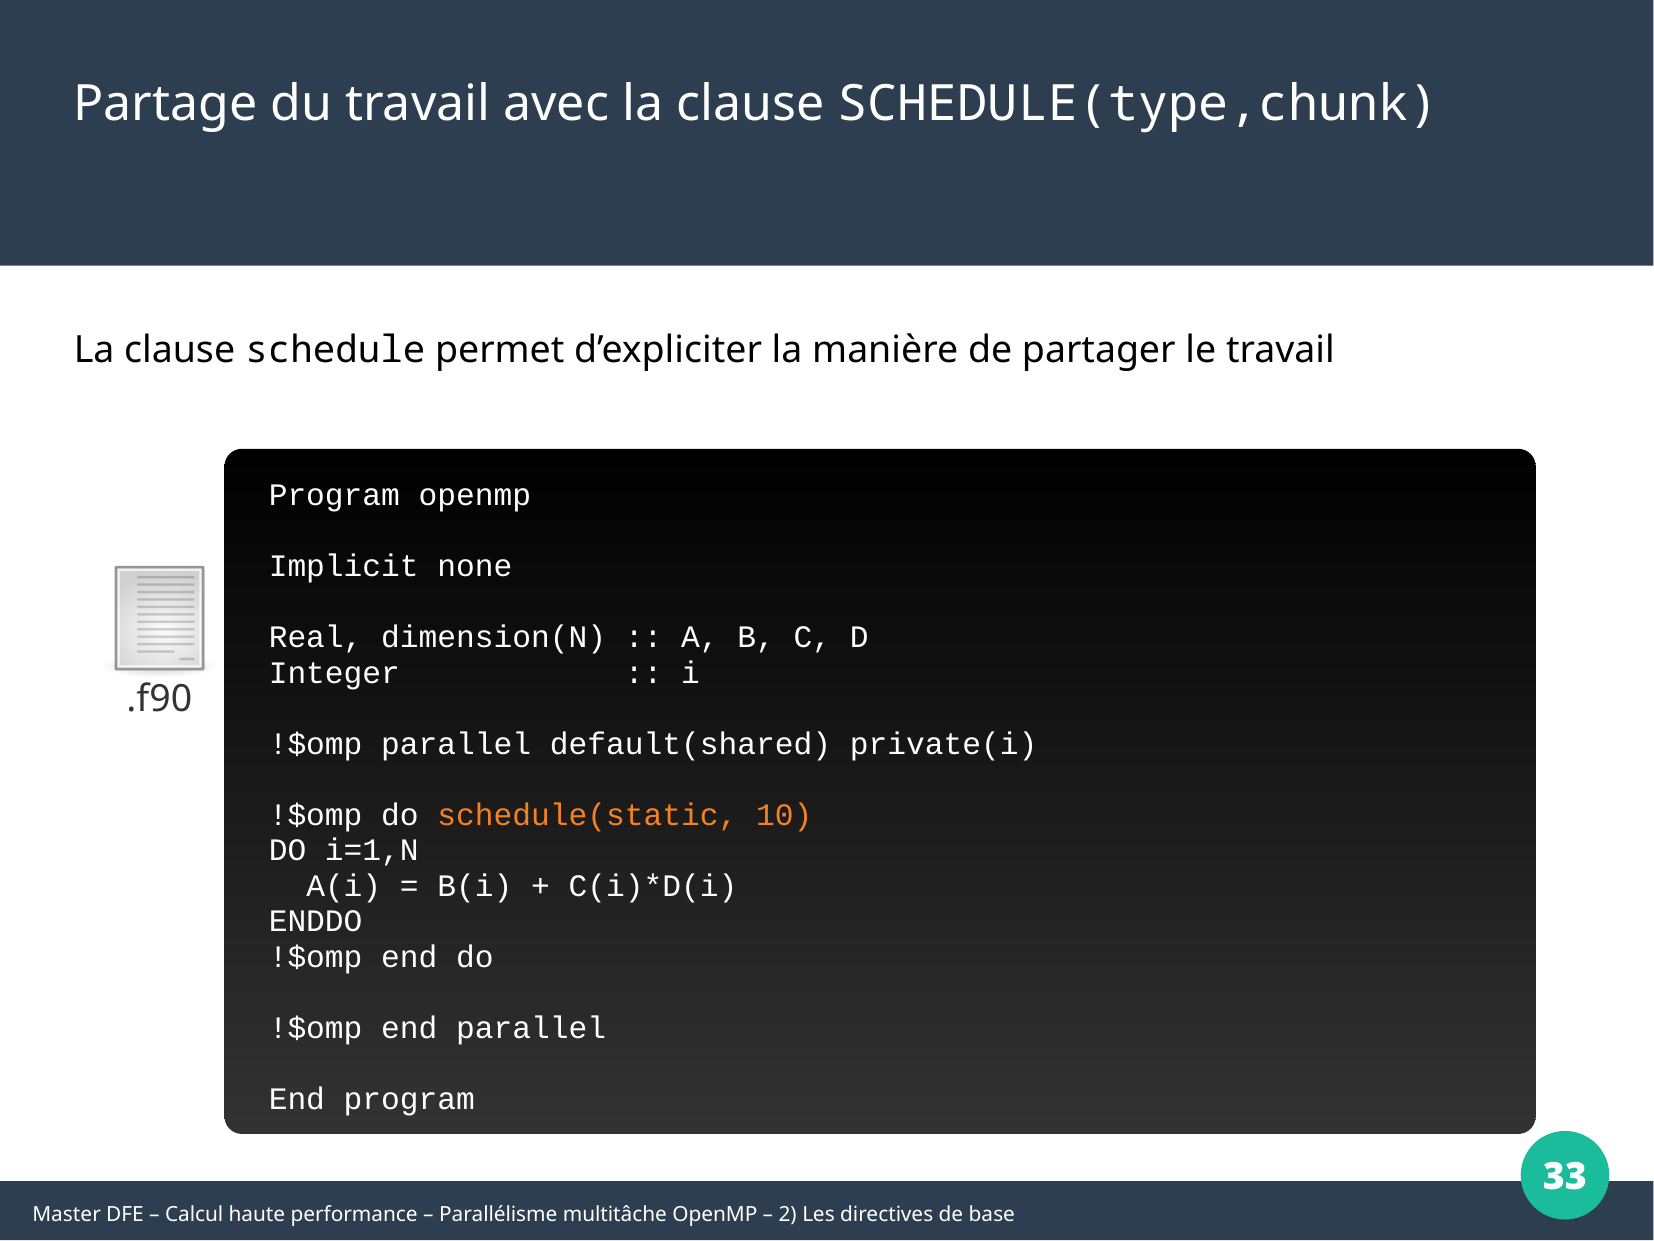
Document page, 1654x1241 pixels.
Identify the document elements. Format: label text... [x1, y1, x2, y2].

text_box .f90 [82, 663, 237, 730]
text_box Partage du travail avec la clause SCHEDULE(type,chunk) [59, 59, 1477, 209]
picture [100, 561, 219, 663]
text_box [224, 448, 1536, 1134]
text_box La clause schedule permet d’expliciter la manière de partager le travail [59, 314, 1630, 483]
text_box Program openmp Implicit none Real, dimension(N) :: A, B, C, D Integer :: i !$omp parallel default(shared) private(i) !$omp do schedule(static, 10) DO i=1,N A(i) = B(i) + C(i)*D(i) ENDDO !$omp end do !$omp end parallel End program [254, 472, 1524, 1127]
text_box Master DFE – Calcul haute performance – Parallélisme multitâche OpenMP – 2) Les directives de base [17, 1191, 1436, 1235]
